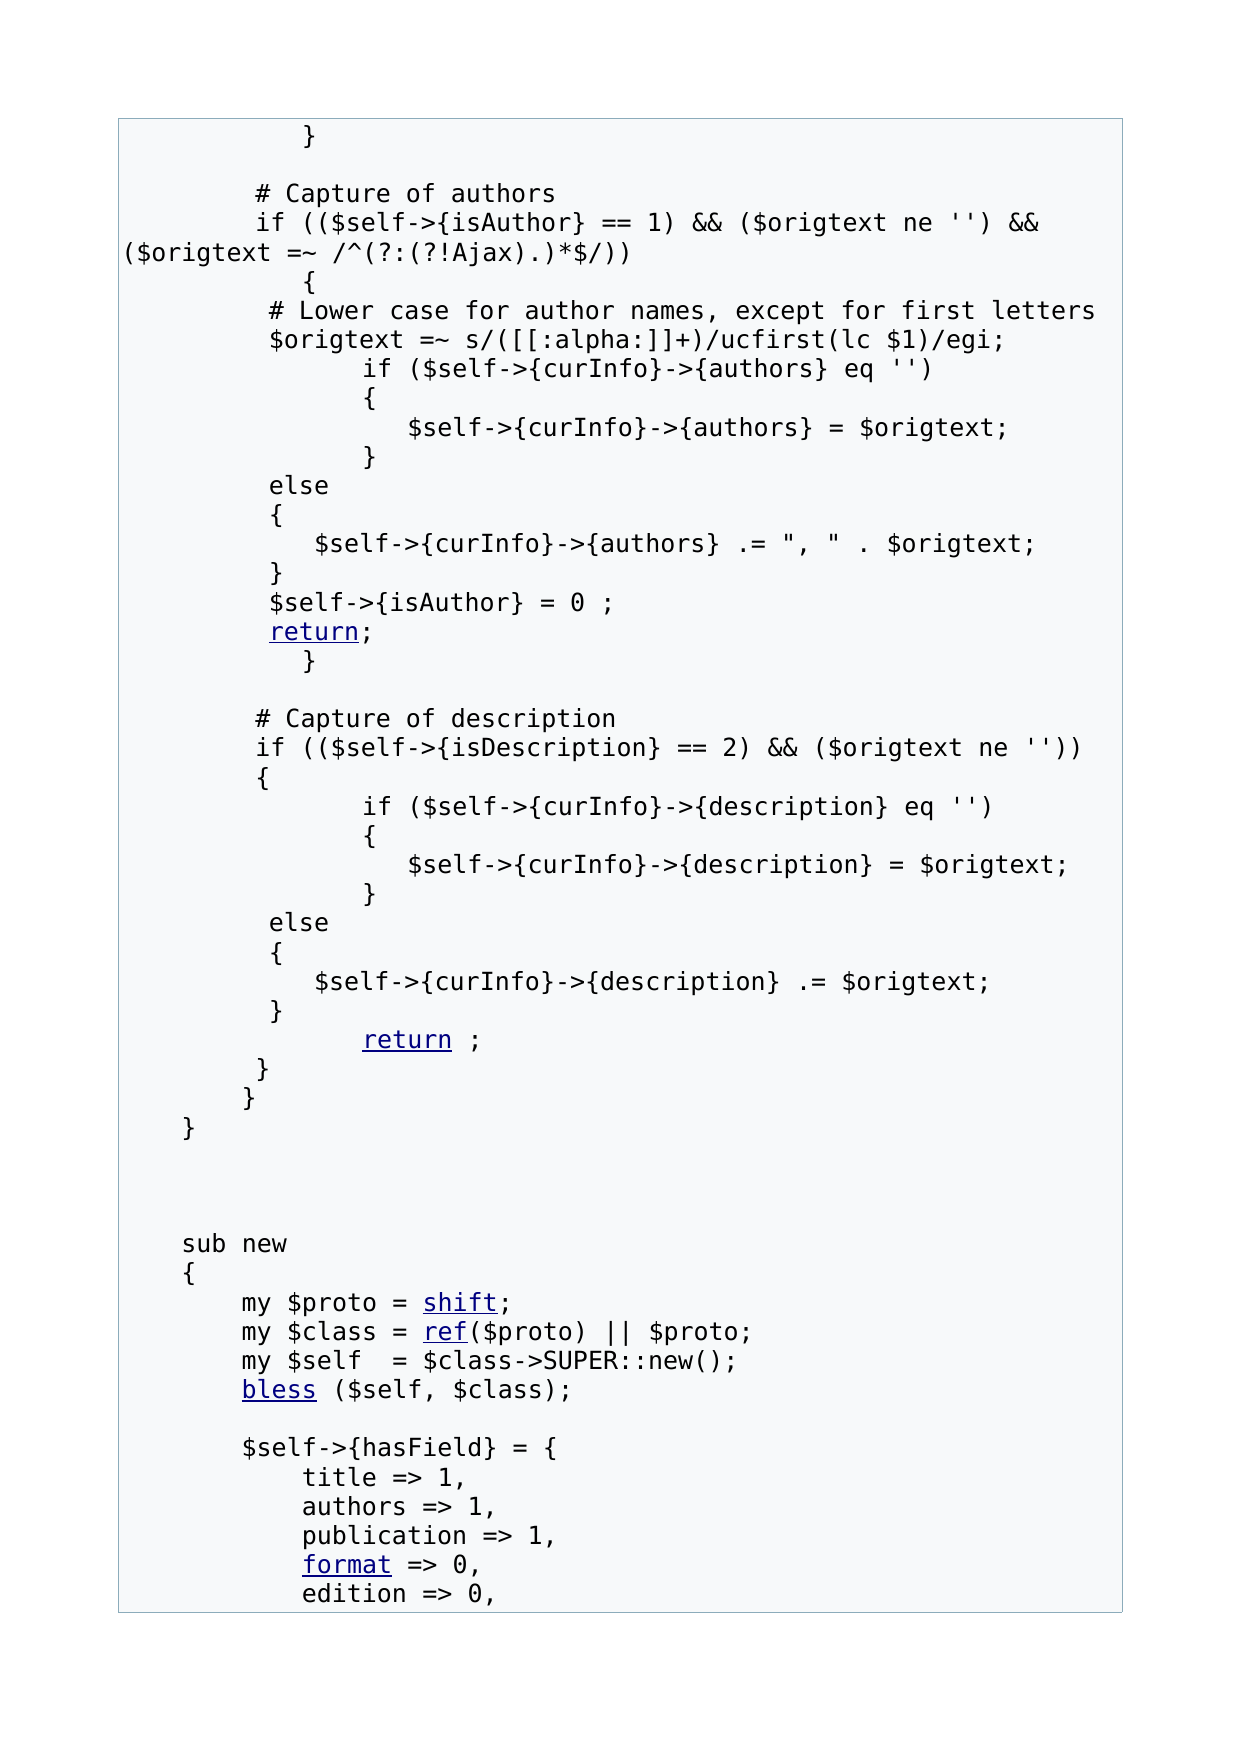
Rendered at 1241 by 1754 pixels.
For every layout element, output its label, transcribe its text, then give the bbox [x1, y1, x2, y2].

table_header } # Capture of authors if (($self->{isAuthor} == 1) && ($origtext ne '') && ($origtext =~ /^(?:(?!Ajax).)*$/)) { # Lower case for author names, except for first letters $origtext =~ s/([[:alpha:]]+)/ucfirst(lc $1)/egi; if ($self->{curInfo}->{authors} eq '') { $self->{curInfo}->{authors} = $origtext; } else { $self->{curInfo}->{authors} .= ", " . $origtext; } $self->{isAuthor} = 0 ; return; } # Capture of description if (($self->{isDescription} == 2) && ($origtext ne '')) { if ($self->{curInfo}->{description} eq '') { $self->{curInfo}->{description} = $origtext; } else { $self->{curInfo}->{description} .= $origtext; } return ; } } } sub new { my $proto = shift; my $class = ref($proto) || $proto; my $self = $class->SUPER::new(); bless ($self, $class); $self->{hasField} = { title => 1, authors => 1, publication => 1, format => 0, edition => 0, [119, 119, 1122, 1612]
